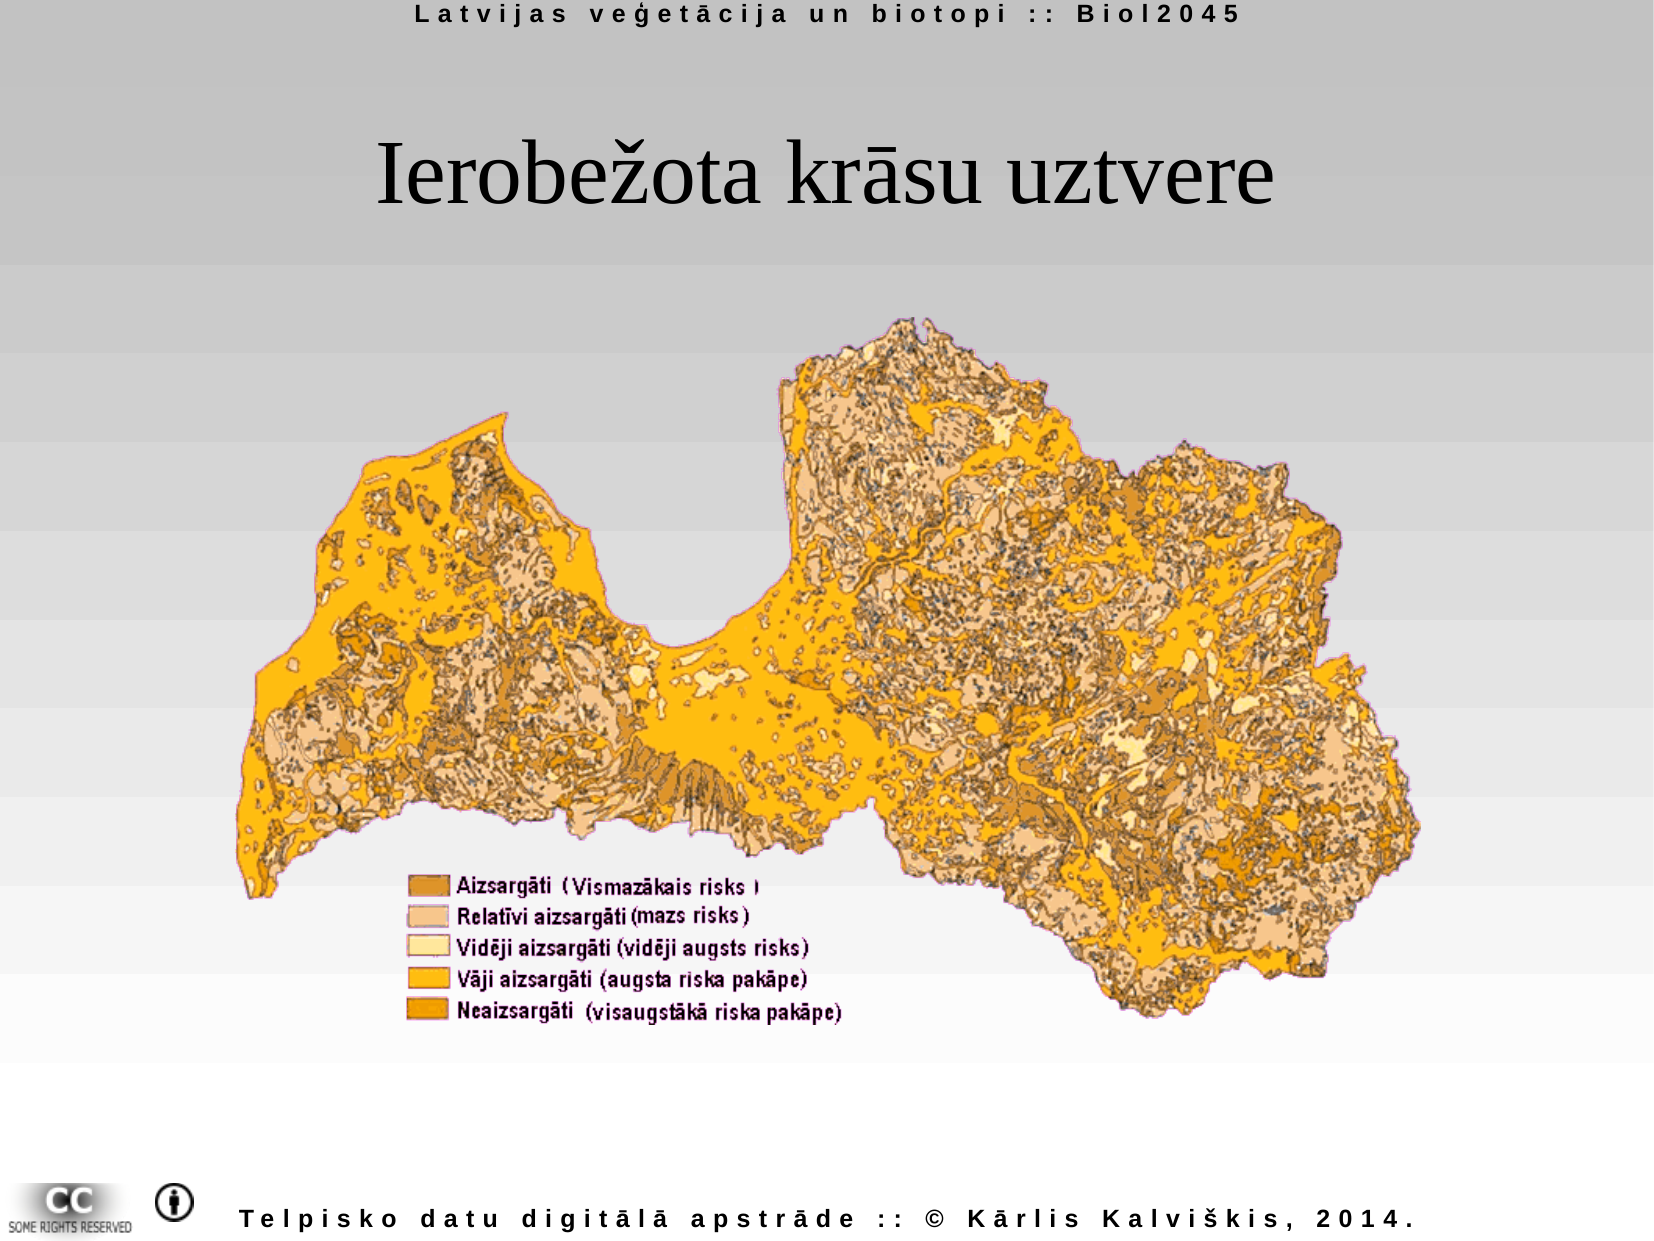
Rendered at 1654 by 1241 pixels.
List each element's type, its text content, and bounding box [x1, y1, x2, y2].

picture [0, 0, 1654, 1241]
title Ierobežota krāsu uztvere [29, 49, 1625, 296]
